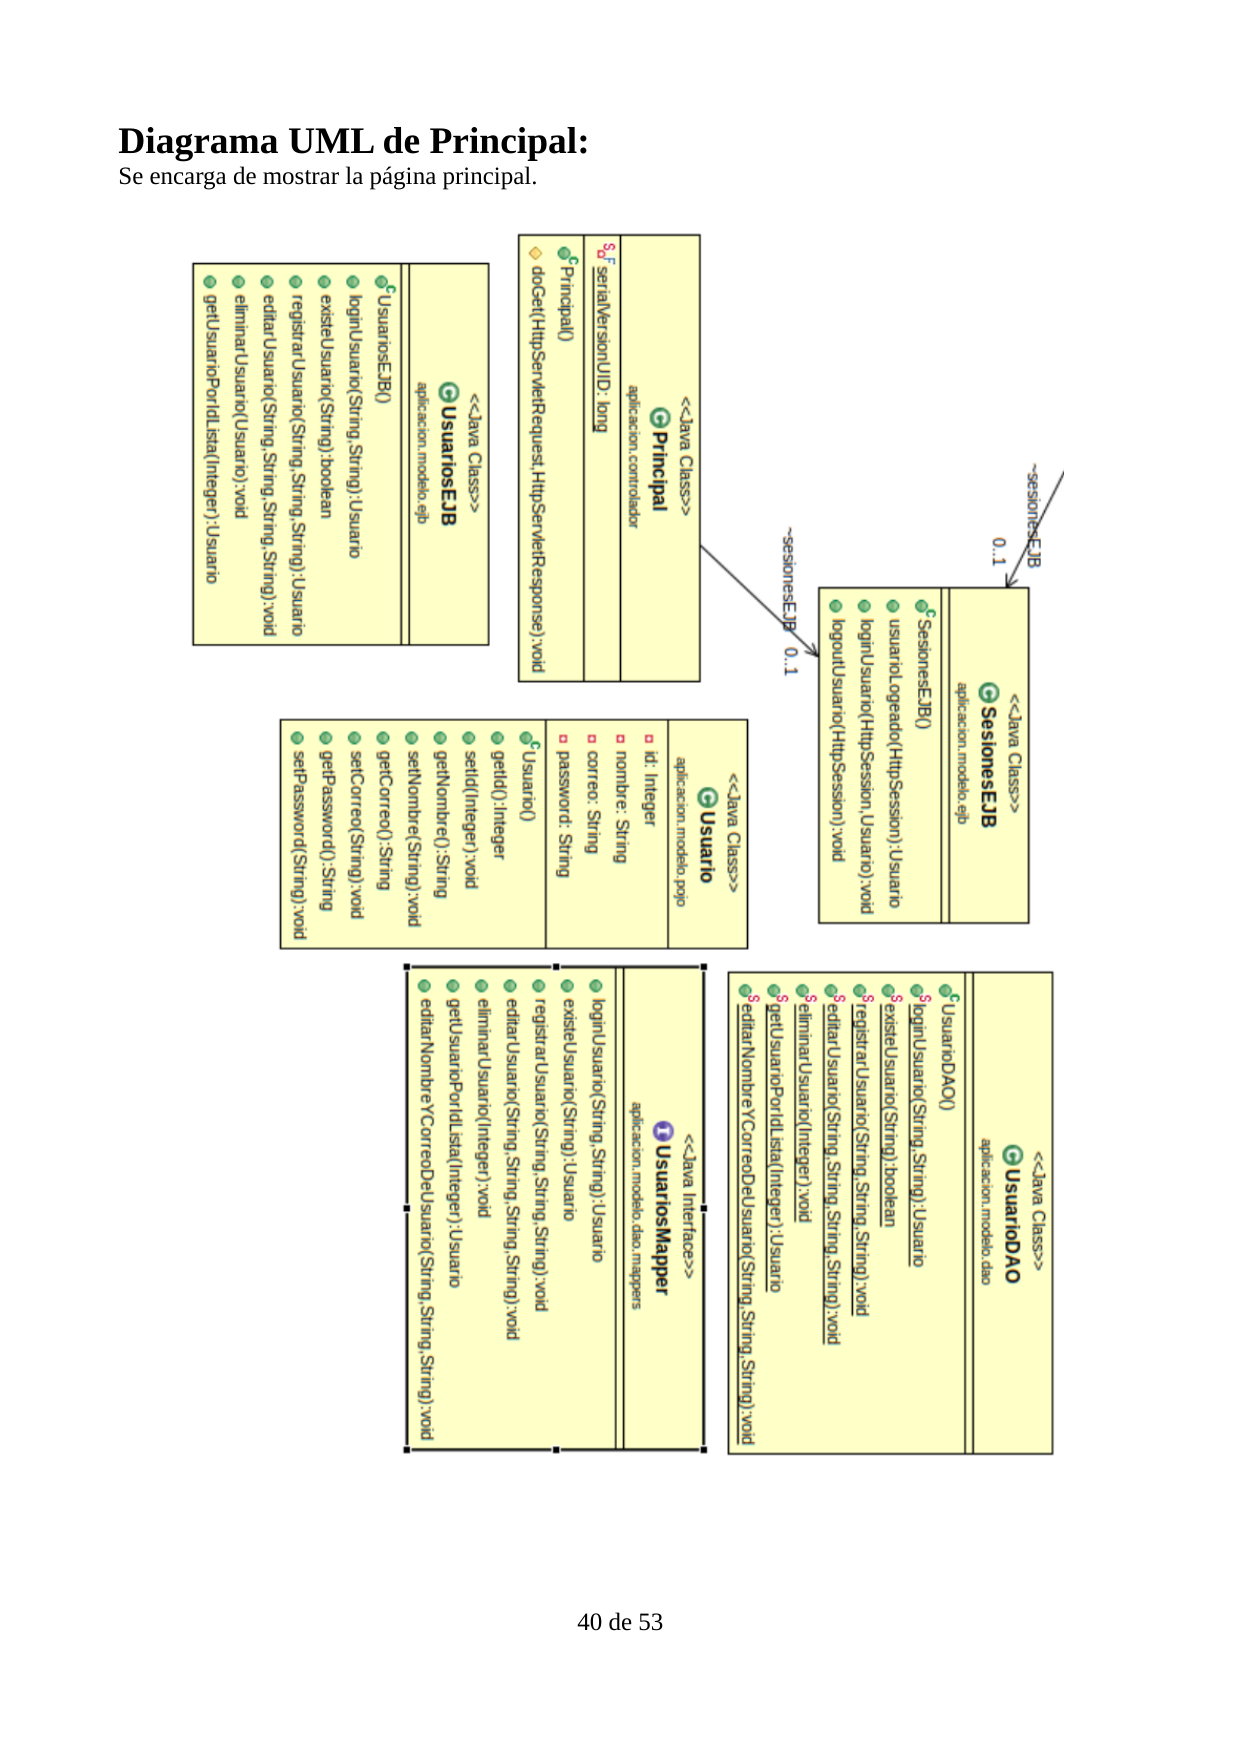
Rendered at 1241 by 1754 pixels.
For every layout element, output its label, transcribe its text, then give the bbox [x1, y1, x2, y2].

text Se encarga de mostrar la página principal. [118, 161, 1122, 190]
picture [178, 223, 1064, 1462]
text Diagrama UML de Principal: [118, 118, 1122, 161]
